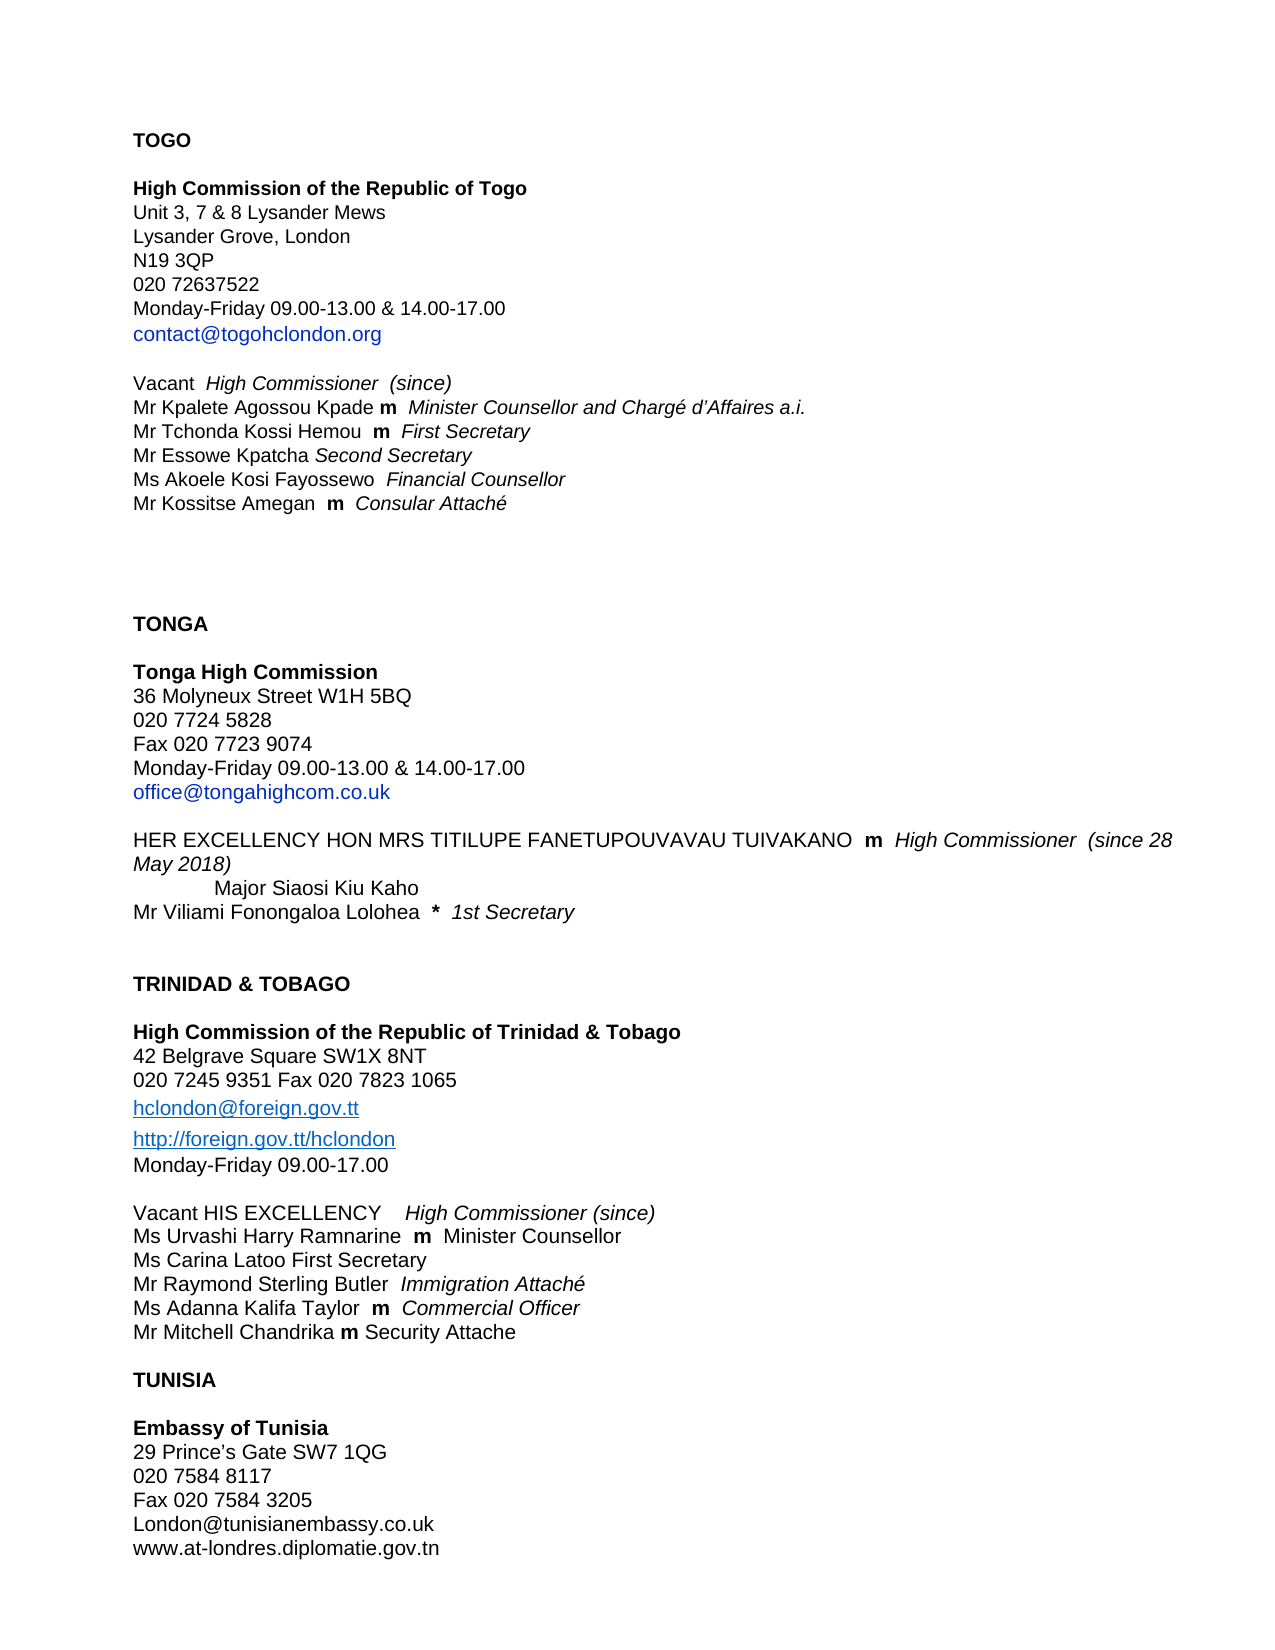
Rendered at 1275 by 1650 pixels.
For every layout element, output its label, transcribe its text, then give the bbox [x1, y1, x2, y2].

text Major Siaosi Kiu Kaho [133, 876, 1181, 900]
text N19 3QP [133, 249, 1181, 272]
text Monday-Friday 09.00-13.00 & 14.00-17.00 [133, 297, 1181, 320]
text 29 Prince’s Gate SW7 1QG [133, 1440, 1181, 1464]
text contact@togohclondon.org [133, 321, 1181, 345]
text Mr Kossitse Amegan m Consular Attaché [133, 492, 1181, 515]
text Ms Akoele Kosi Fayossewo Financial Counsellor [133, 468, 1181, 491]
text Mr Tchonda Kossi Hemou m First Secretary [133, 420, 1181, 443]
text TONGA [133, 612, 1181, 636]
text 020 7245 9351 Fax 020 7823 1065 [133, 1067, 1181, 1091]
text 020 72637522 [133, 273, 1181, 296]
text Lysander Grove, London [133, 225, 1181, 248]
text 36 Molyneux Street W1H 5BQ [133, 684, 1181, 708]
text Mr Raymond Sterling Butler Immigration Attaché [133, 1272, 1181, 1296]
text Mr Viliami Fonongaloa Lolohea * 1st Secretary [133, 900, 1181, 924]
text London@tunisianembassy.co.uk [133, 1512, 1181, 1536]
text Monday-Friday 09.00-17.00 [133, 1152, 1181, 1176]
text Ms Adanna Kalifa Taylor m Commercial Officer [133, 1296, 1181, 1320]
text Tonga High Commission [133, 660, 1181, 684]
text Fax 020 7723 9074 [133, 732, 1181, 756]
text Mr Mitchell Chandrika m Security Attache [133, 1320, 1181, 1344]
text High Commission of the Republic of Trinidad & Tobago [133, 1019, 1181, 1043]
text Vacant HIS EXCELLENCY High Commissioner (since) [133, 1200, 1181, 1224]
text High Commission of the Republic of Togo [133, 177, 1181, 200]
text Ms Carina Latoo First Secretary [133, 1248, 1181, 1272]
text Embassy of Tunisia [133, 1416, 1181, 1440]
text TUNISIA [133, 1368, 1181, 1392]
text 42 Belgrave Square SW1X 8NT [133, 1043, 1181, 1067]
text Fax 020 7584 3205 [133, 1488, 1181, 1512]
text Unit 3, 7 & 8 Lysander Mews [133, 201, 1181, 224]
text Mr Essowe Kpatcha Second Secretary [133, 444, 1181, 467]
text Monday-Friday 09.00-13.00 & 14.00-17.00 [133, 756, 1181, 780]
text Mr Kpalete Agossou Kpade m Minister Counsellor and Chargé d’Affaires a.i. [133, 396, 1181, 419]
text office@tongahighcom.co.uk [133, 780, 1181, 804]
text Vacant High Commissioner (since) [133, 371, 1181, 395]
text hclondon@foreign.gov.tt [133, 1091, 1181, 1122]
text 020 7724 5828 [133, 708, 1181, 732]
text http://foreign.gov.tt/hclondon [133, 1122, 1181, 1152]
text TOGO [133, 129, 1181, 152]
text 020 7584 8117 [133, 1464, 1181, 1488]
text TRINIDAD & TOBAGO [133, 972, 1181, 996]
text Ms Urvashi Harry Ramnarine m Minister Counsellor [133, 1224, 1181, 1248]
text www.at-londres.diplomatie.gov.tn [133, 1536, 1181, 1560]
text HER EXCELLENCY HON MRS TITILUPE FANETUPOUVAVAU TUIVAKANO m High Commissioner (since 28 May 2018) [133, 828, 1181, 876]
